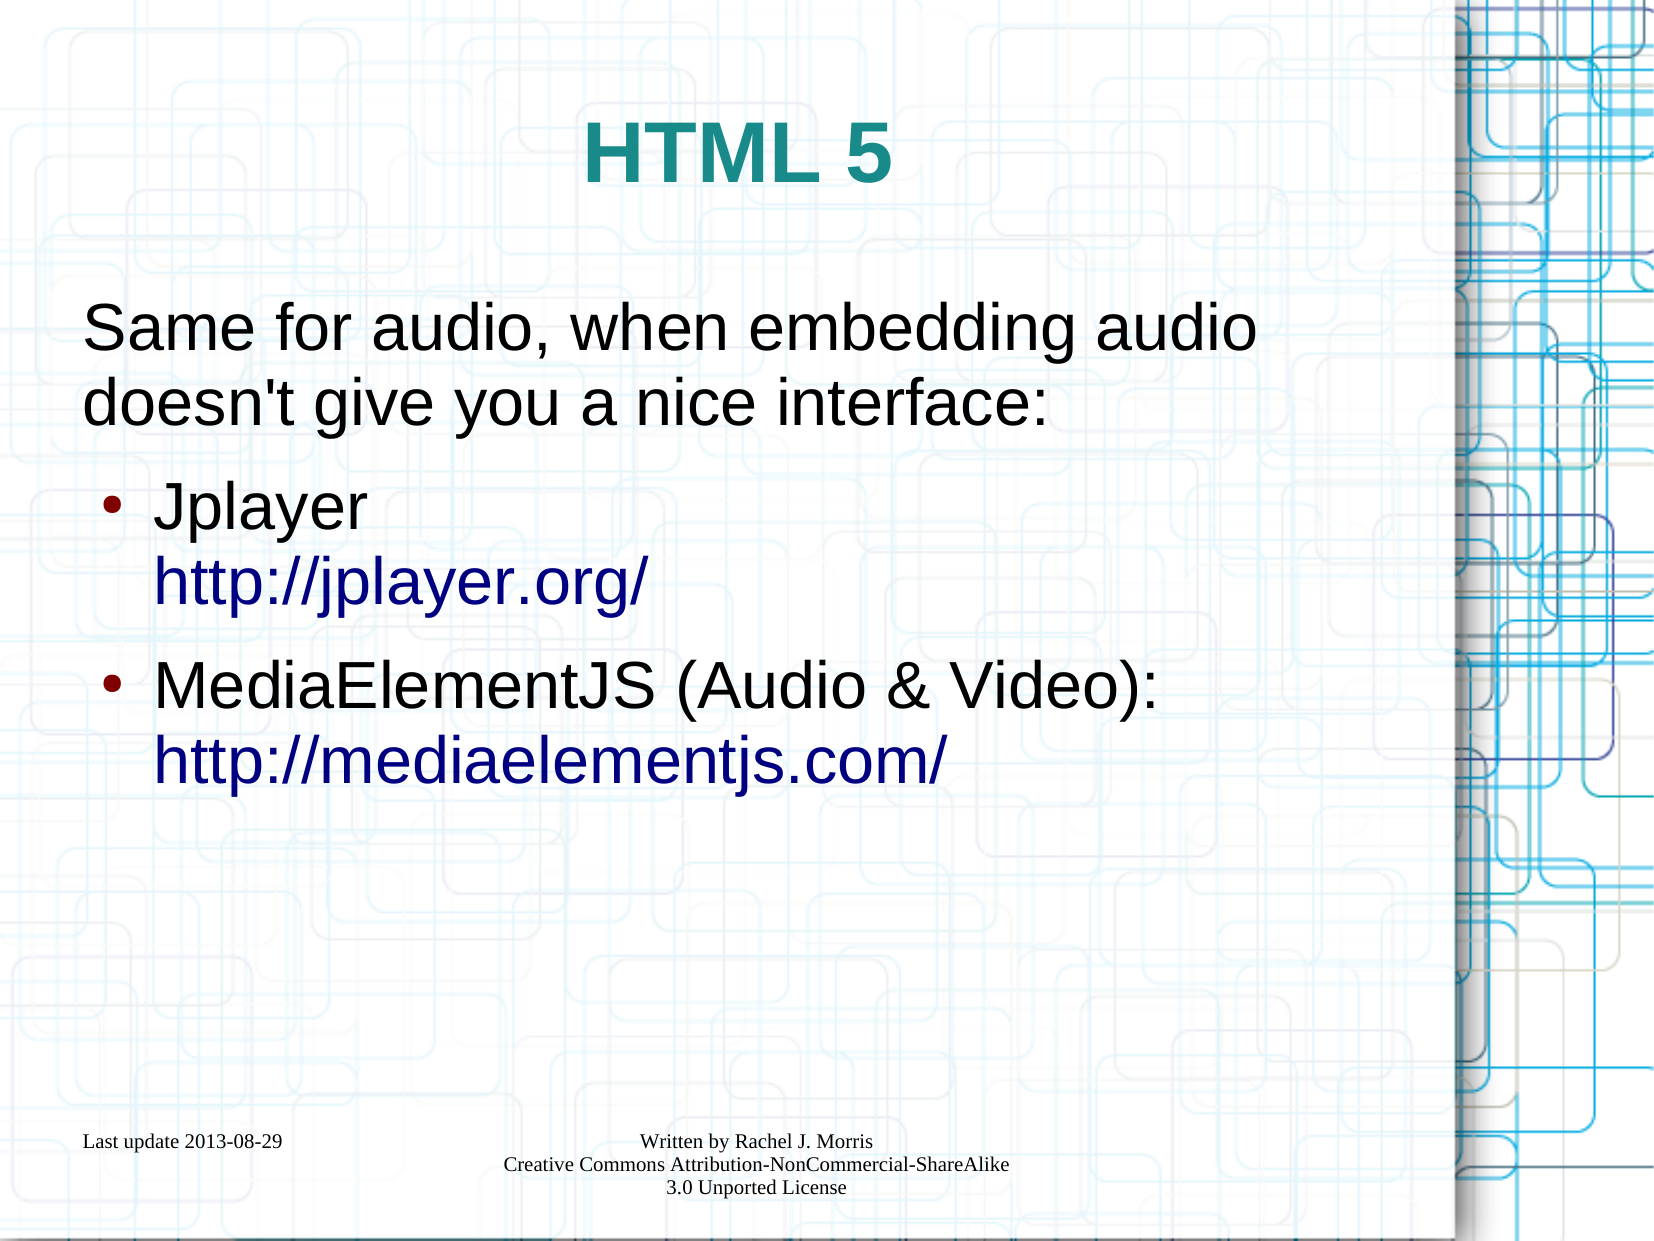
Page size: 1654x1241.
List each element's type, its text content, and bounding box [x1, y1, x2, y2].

title HTML 5 [59, 49, 1418, 257]
picture [0, 0, 1654, 1241]
list Same for audio, when embedding audio doesn't give you a nice interface: Jplayer http://jplayer.org/ MediaElementJS (Audio & Video): http://mediaelementjs.com/ [82, 290, 1418, 1010]
